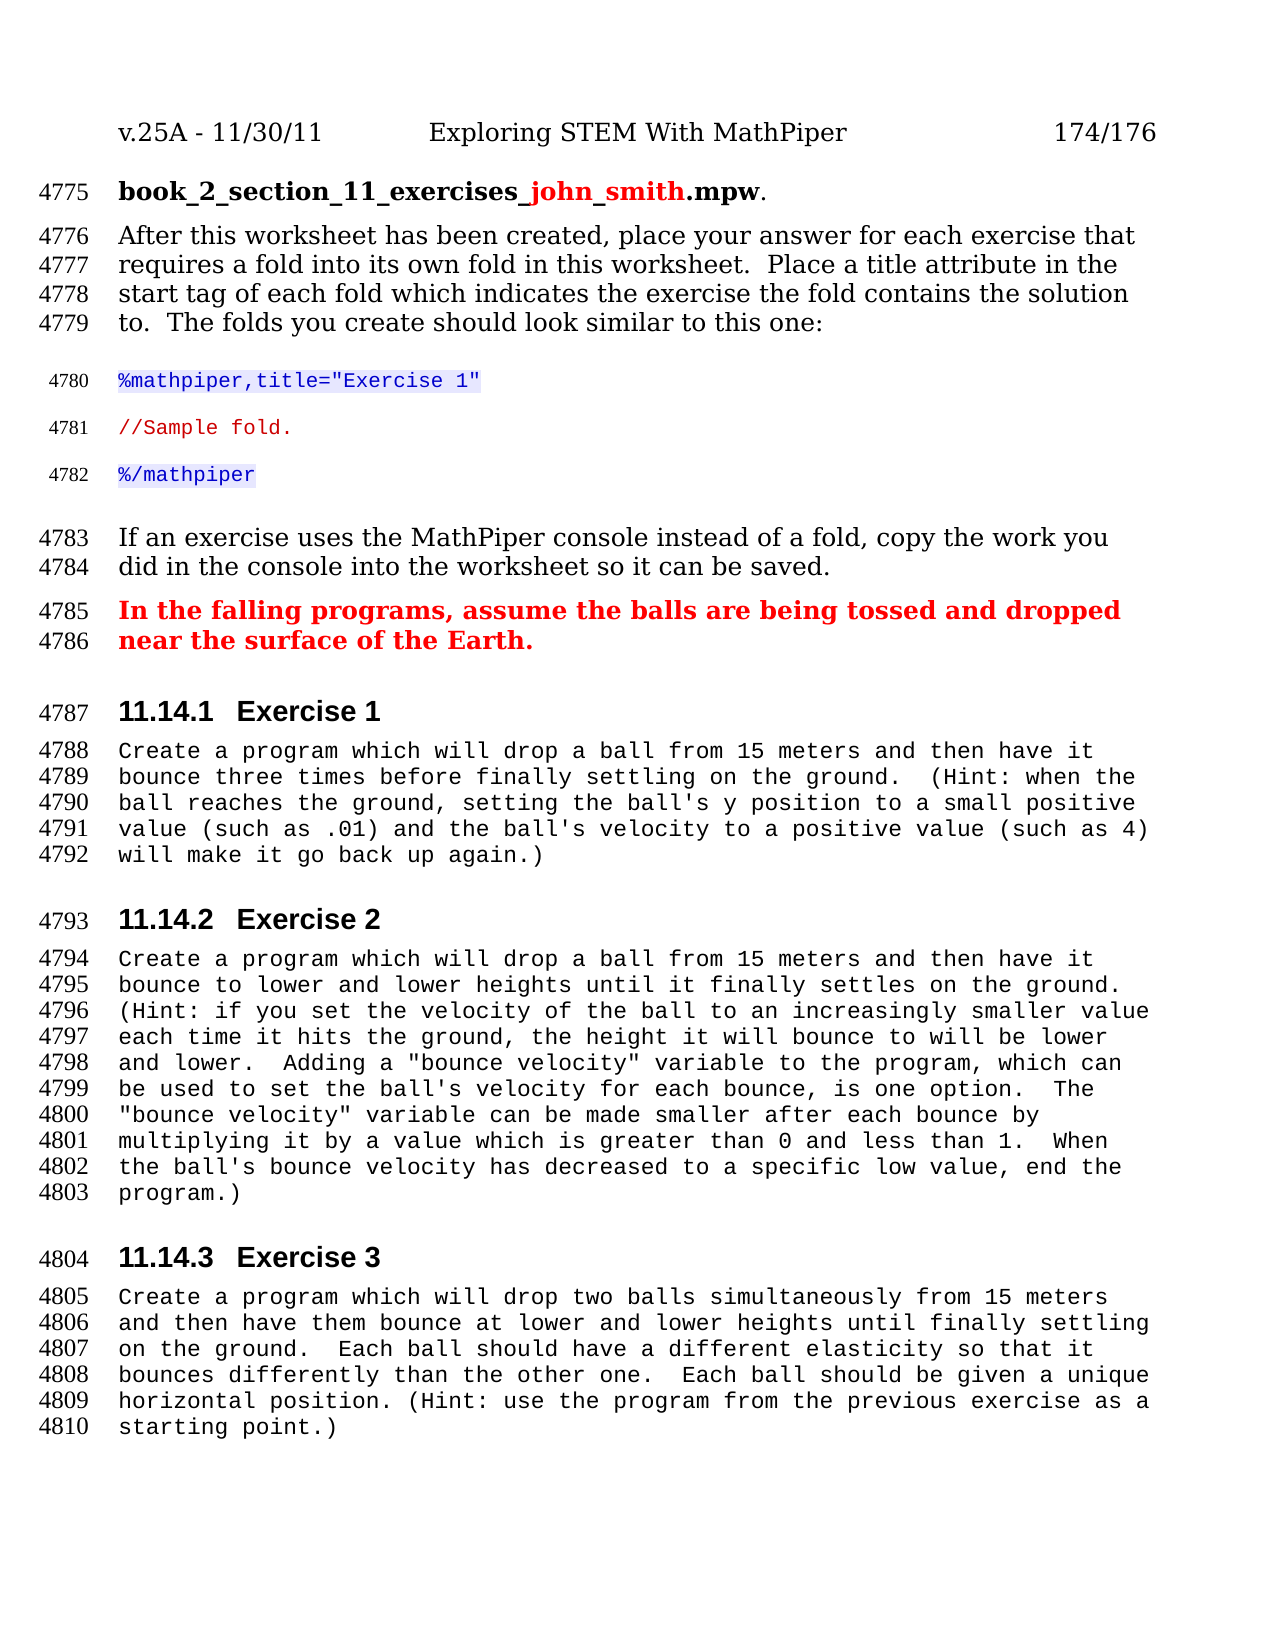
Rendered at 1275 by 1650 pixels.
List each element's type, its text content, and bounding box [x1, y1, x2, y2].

text If an exercise uses the MathPiper console instead of a fold, copy the work you did in the console into the worksheet so it can be saved. [118, 523, 1157, 581]
text //Sample fold. [118, 417, 1157, 441]
text Create a program which will drop two balls simultaneously from 15 meters and then have them bounce at lower and lower heights until finally settling on the ground. Each ball should have a different elasticity so that it bounces differently than the other one. Each ball should be given a unique horizontal position. (Hint: use the program from the previous exercise as a starting point.) [118, 1286, 1157, 1441]
subtitle Exercise 2 [118, 902, 1157, 936]
text %mathpiper,title="Exercise 1" [118, 370, 1157, 393]
text In the falling programs, assume the balls are being tossed and dropped near the surface of the Earth. [118, 596, 1157, 655]
text %/mathpiper [118, 464, 1157, 488]
text Create a program which will drop a ball from 15 meters and then have it bounce three times before finally settling on the ground. (Hint: when the ball reaches the ground, setting the ball's y position to a small positive value (such as .01) and the ball's velocity to a positive value (such as 4) will make it go back up again.) [118, 739, 1157, 869]
text After this worksheet has been created, place your answer for each exercise that requires a fold into its own fold in this worksheet. Place a title attribute in the start tag of each fold which indicates the exercise the fold contains the solution to. The folds you create should look similar to this one: [118, 221, 1157, 338]
subtitle Exercise 1 [118, 694, 1157, 728]
text Create a program which will drop a ball from 15 meters and then have it bounce to lower and lower heights until it finally settles on the ground. (Hint: if you set the velocity of the ball to an increasingly smaller value each time it hits the ground, the height it will bounce to will be lower and lower. Adding a "bounce velocity" variable to the program, which can be used to set the ball's velocity for each bounce, is one option. The "bounce velocity" variable can be made smaller after each bounce by multiplying it by a value which is greater than 0 and less than 1. When the ball's bounce velocity has decreased to a specific low value, end the program.) [118, 948, 1157, 1207]
text book_2_section_11_exercises_john_smith.mpw. [118, 177, 1157, 206]
subtitle Exercise 3 [118, 1240, 1157, 1274]
